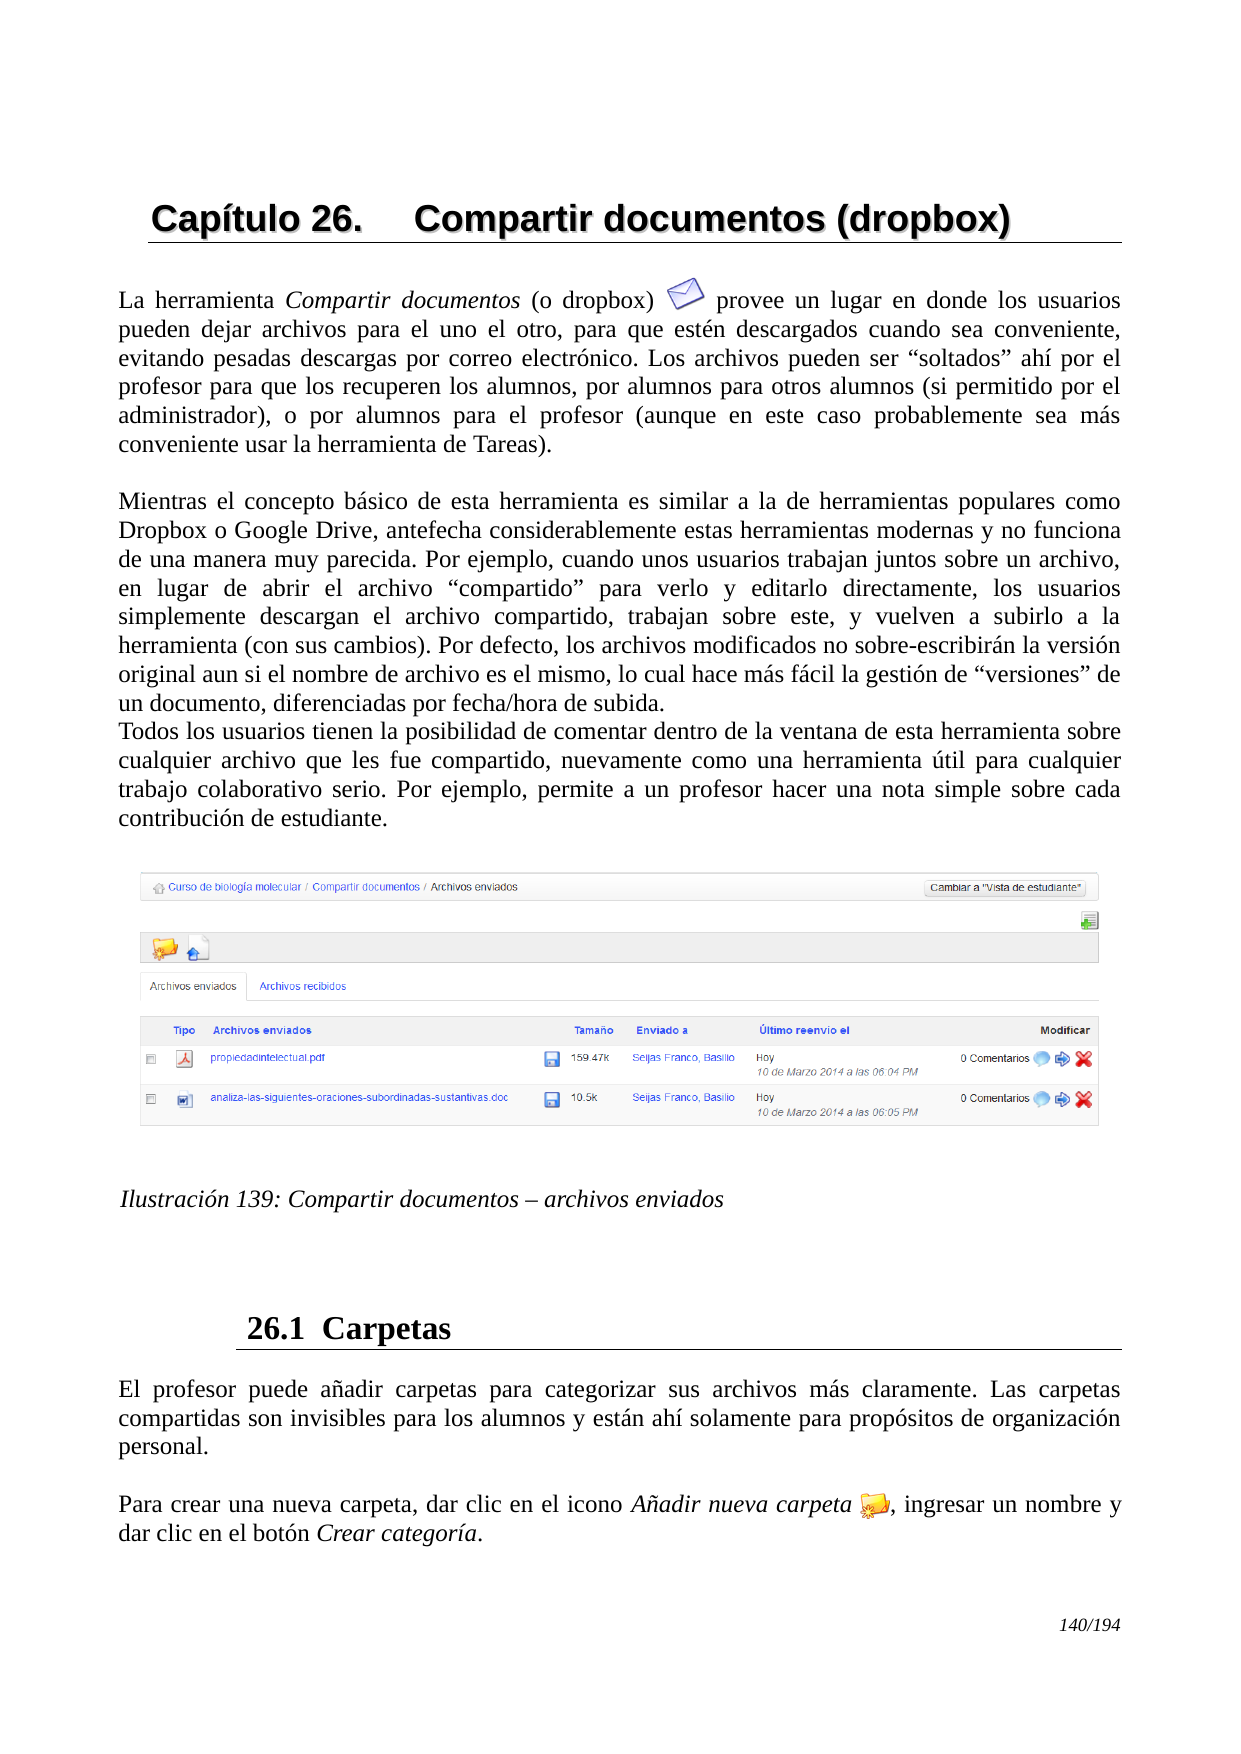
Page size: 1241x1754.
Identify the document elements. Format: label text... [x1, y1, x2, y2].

subtitle Compartir documentos (dropbox) [148, 193, 1122, 242]
picture [860, 1488, 890, 1519]
text Mientras el concepto básico de esta herramienta es similar a la de herramientas populares como Dropbox o Google Drive, antefecha considerablemente estas herramientas modernas y no funciona de una manera muy parecida. Por ejemplo, cuando unos usuarios trabajan juntos sobre un archivo, en lugar de abrir el archivo “compartido” para verlo y editarlo directamente, los usuarios simplemente descargan el archivo compartido, trabajan sobre este, y vuelven a subirlo a la herramienta (con sus cambios). Por defecto, los archivos modificados no sobre-escribirán la versión original aun si el nombre de archivo es el mismo, lo cual hace más fácil la gestión de “versiones” de un documento, diferenciadas por fecha/hora de subida. [118, 486, 1122, 716]
picture [137, 872, 1103, 1130]
text La herramienta Compartir documentos (o dropbox) provee un lugar en donde los usuarios pueden dejar archivos para el uno el otro, para que estén descargados cuando sea conveniente, evitando pesadas descargas por correo electrónico. Los archivos pueden ser “soltados” ahí por el profesor para que los recuperen los alumnos, por alumnos para otros alumnos (si permitido por el administrador), o por alumnos para el profesor (aunque en este caso probablemente sea más conveniente usar la herramienta de Tareas). [118, 272, 1122, 458]
picture [664, 272, 706, 314]
text El profesor puede añadir carpetas para categorizar sus archivos más claramente. Las carpetas compartidas son invisibles para los alumnos y están ahí solamente para propósitos de organización personal. [118, 1374, 1122, 1460]
text Todos los usuarios tienen la posibilidad de comentar dentro de la ventana de esta herramienta sobre cualquier archivo que les fue compartido, nuevamente como una herramienta útil para cualquier trabajo colaborativo serio. Por ejemplo, permite a un profesor hacer una nota simple sobre cada contribución de estudiante. [118, 716, 1122, 831]
subtitle Carpetas [236, 1308, 1122, 1349]
text Para crear una nueva carpeta, dar clic en el icono Añadir nueva carpeta , ingresar un nombre y dar clic en el botón Crear categoría. [118, 1489, 1122, 1547]
text Ilustración 139: Compartir documentos – archivos enviados [120, 1184, 1120, 1212]
